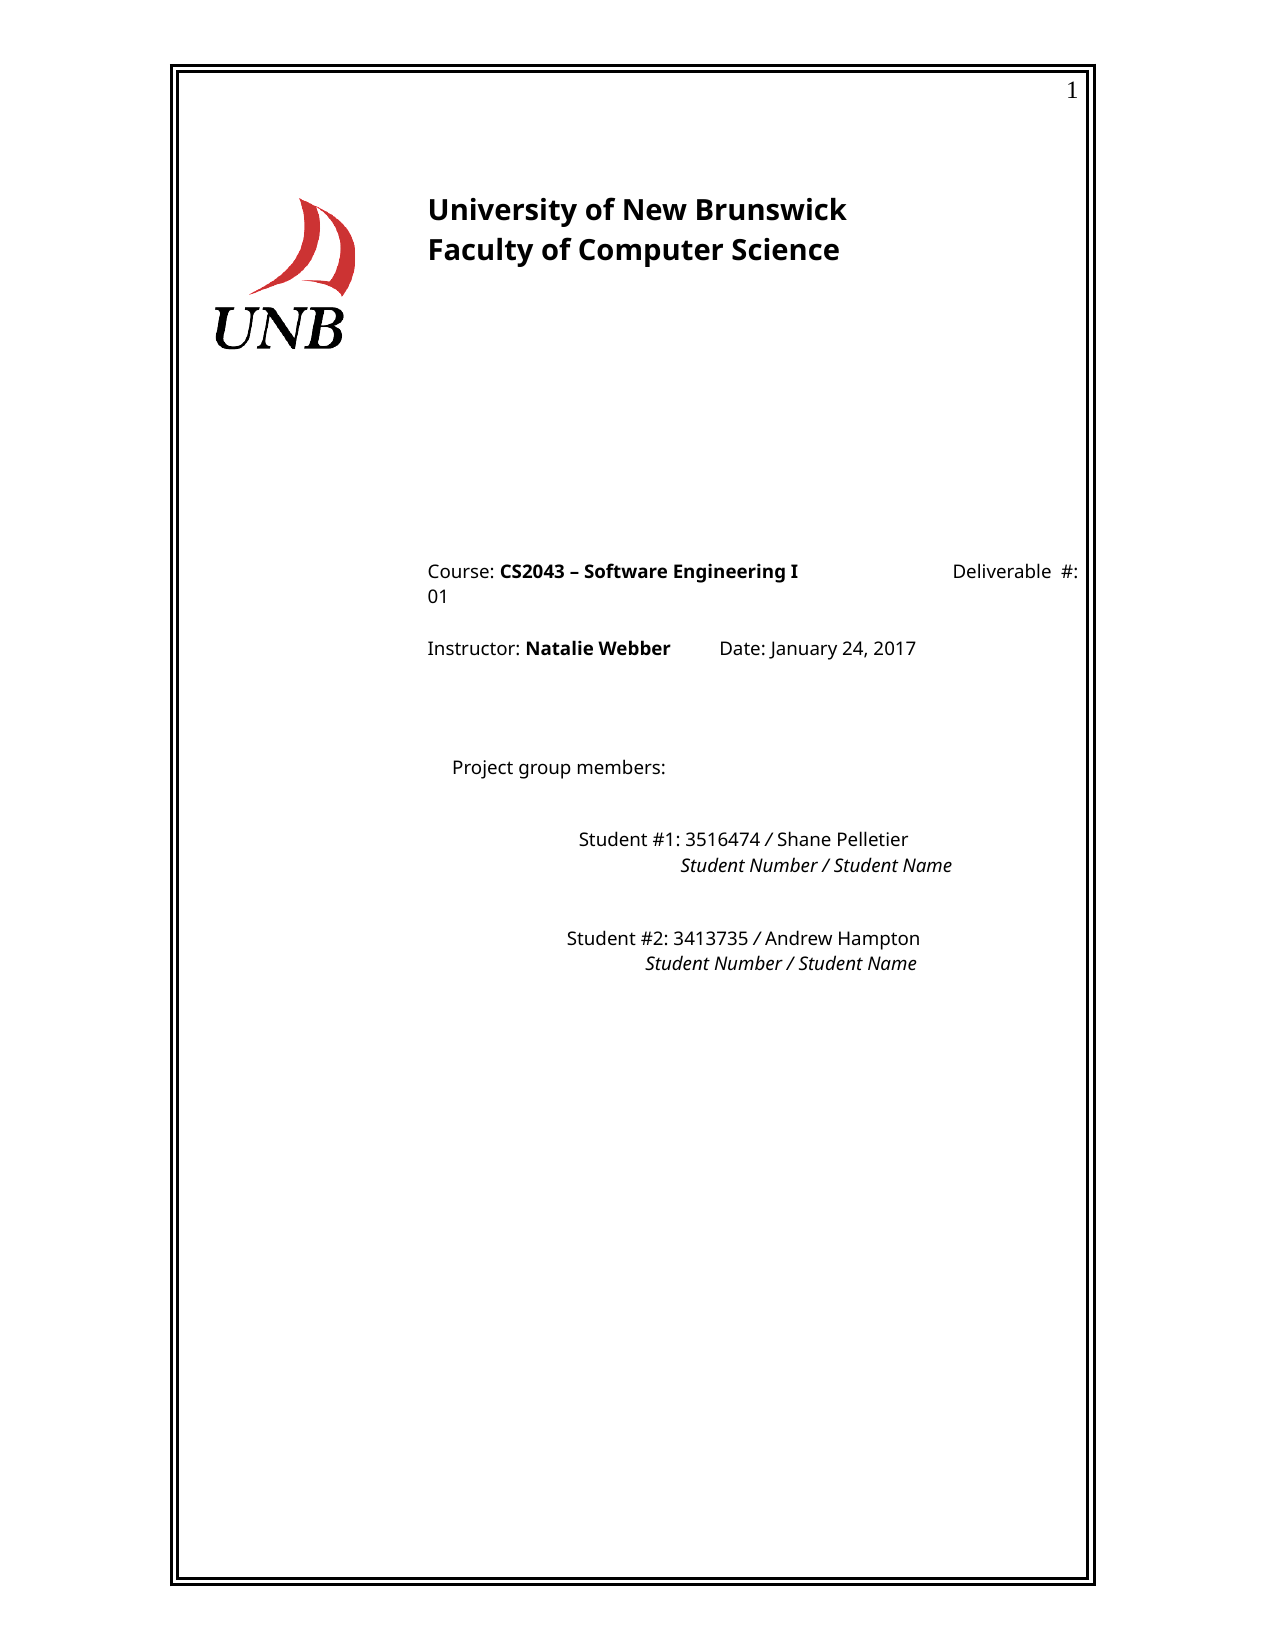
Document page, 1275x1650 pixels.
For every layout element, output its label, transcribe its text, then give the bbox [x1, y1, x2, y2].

text University of New Brunswick [427, 190, 1078, 229]
text Student Number / Student Name [427, 950, 1078, 976]
text Faculty of Computer Science [427, 229, 1078, 269]
text Instructor: Natalie Webber Date: January 24, 2017 [427, 635, 1069, 660]
text Student #2: 3413735 / Andrew Hampton [427, 925, 1059, 950]
text Student #1: 3516474 / Shane Pelletier [427, 827, 1059, 852]
text Student Number / Student Name [427, 852, 1059, 878]
text Course: CS2043 – Software Engineering I Deliverable #: 01 [427, 558, 1078, 609]
picture [214, 197, 356, 350]
text Project group members: [427, 754, 1078, 779]
